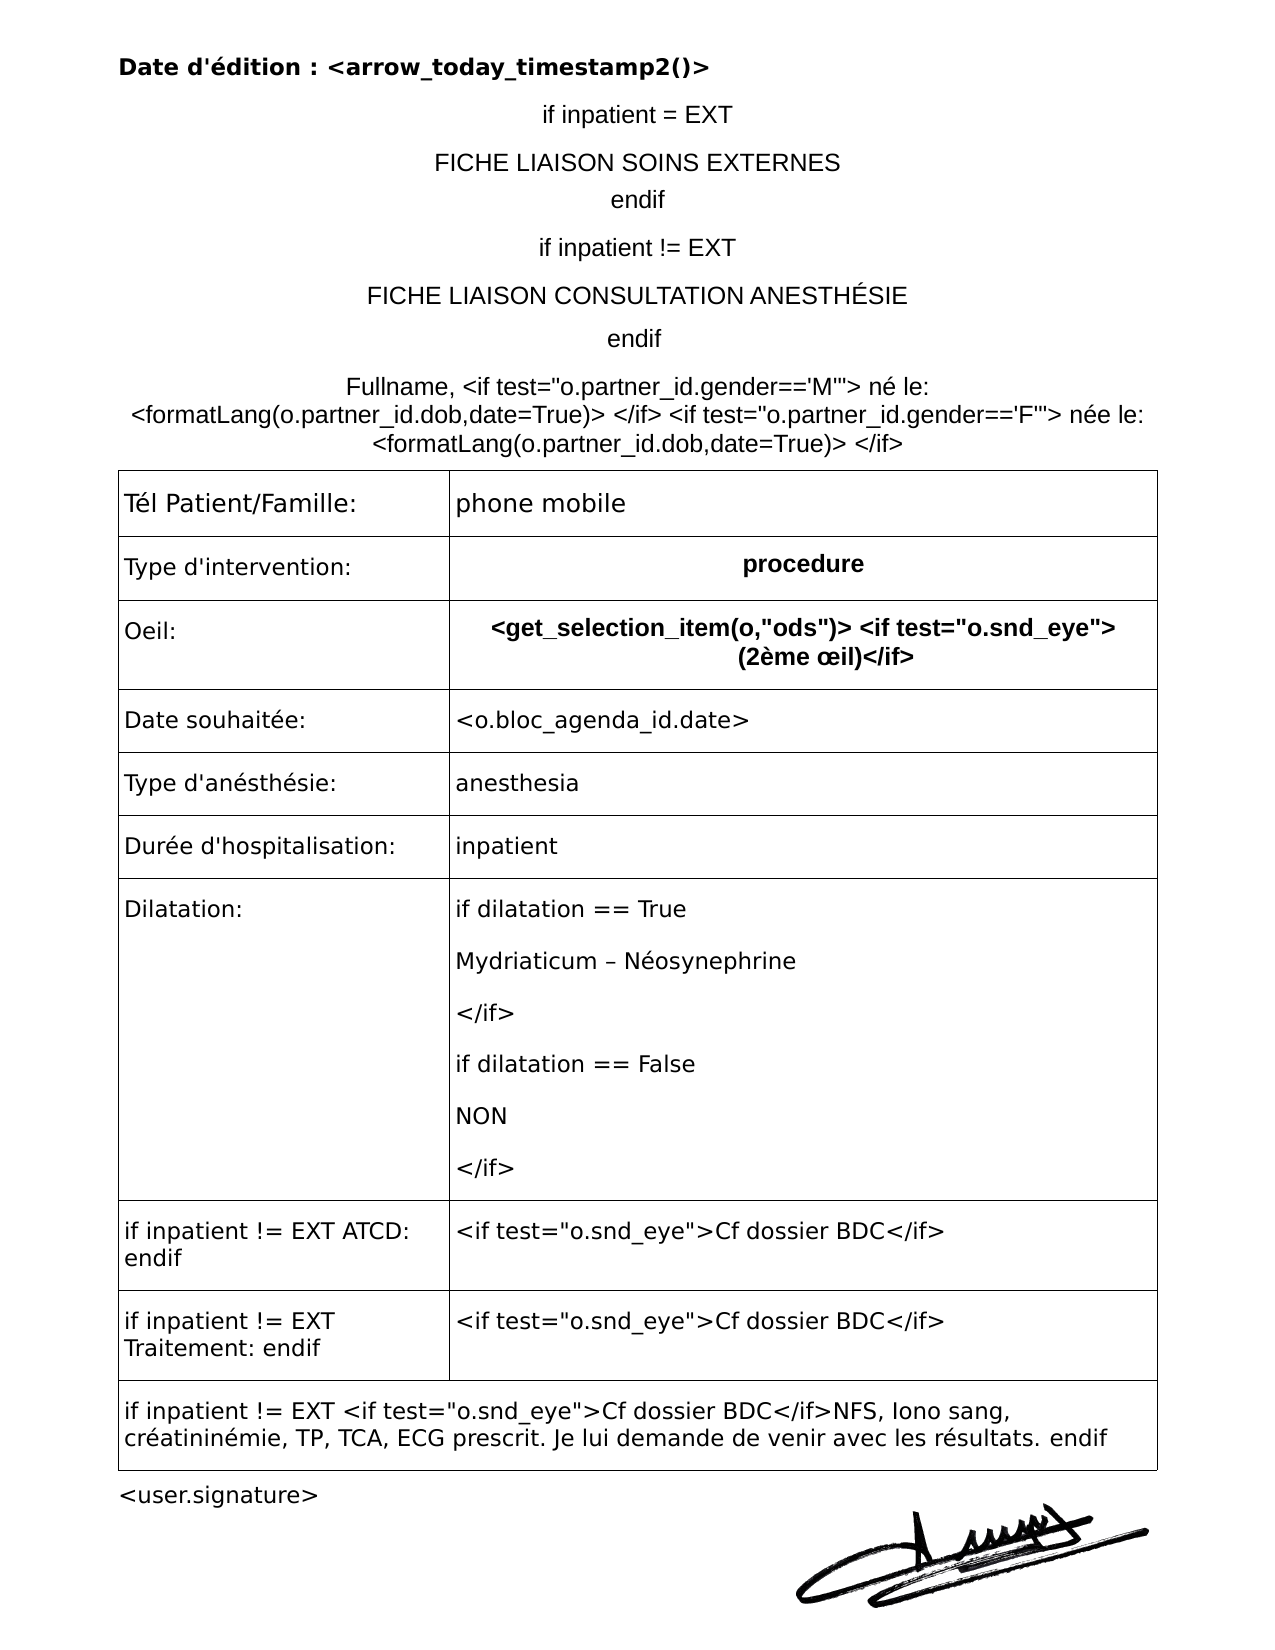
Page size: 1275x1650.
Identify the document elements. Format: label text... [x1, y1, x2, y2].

subtitle endif [118, 323, 1157, 352]
subtitle if inpatient != EXT [118, 233, 1157, 262]
table_cell anesthesia [450, 753, 1157, 815]
table_header phone mobile [450, 471, 1157, 536]
table_cell inpatient [450, 816, 1157, 878]
table_cell <o.bloc_agenda_id.date> [450, 690, 1157, 752]
subtitle if inpatient = EXT [118, 100, 1157, 129]
table_cell <if test="o.snd_eye">Cf dossier BDC</if> [450, 1291, 1157, 1380]
table_header Tél Patient/Famille: [119, 471, 449, 536]
table_cell Dilatation: [119, 879, 449, 1200]
table_cell procedure [450, 537, 1157, 600]
table_cell Oeil: [119, 601, 449, 689]
table_cell Date souhaitée: [119, 690, 449, 752]
text Date d'édition : <arrow_today_timestamp2()> [118, 54, 1157, 81]
subtitle endif [118, 185, 1157, 213]
text <user.signature> [118, 1482, 1157, 1509]
table_cell if dilatation == True Mydriaticum – Néosynephrine </if> if dilatation == False NON </if> [450, 879, 1157, 1200]
subtitle Fullname, <if test="o.partner_id.gender=='M'"> né le: <formatLang(o.partner_id.dob,date=True)> </if> <if test="o.partner_id.gender=='F'"> née le: <formatLang(o.partner_id.dob,date=True)> </if> [118, 372, 1157, 458]
table_cell Type d'anésthésie: [119, 753, 449, 815]
picture [795, 1503, 1150, 1608]
table_cell <if test="o.snd_eye">Cf dossier BDC</if> [450, 1201, 1157, 1290]
table_cell if inpatient != EXT ATCD: endif [119, 1201, 449, 1290]
subtitle FICHE LIAISON SOINS EXTERNES [118, 148, 1157, 177]
subtitle FICHE LIAISON CONSULTATION ANESTHÉSIE [118, 281, 1157, 310]
table_cell if inpatient != EXT Traitement: endif [119, 1291, 449, 1380]
table_cell Type d'intervention: [119, 537, 449, 600]
table_cell Durée d'hospitalisation: [119, 816, 449, 878]
table_cell <get_selection_item(o,"ods")> <if test="o.snd_eye"> (2ème œil)</if> [450, 601, 1157, 689]
table_cell if inpatient != EXT <if test="o.snd_eye">Cf dossier BDC</if>NFS, Iono sang, créatininémie, TP, TCA, ECG prescrit. Je lui demande de venir avec les résultats. endif [119, 1381, 1157, 1469]
